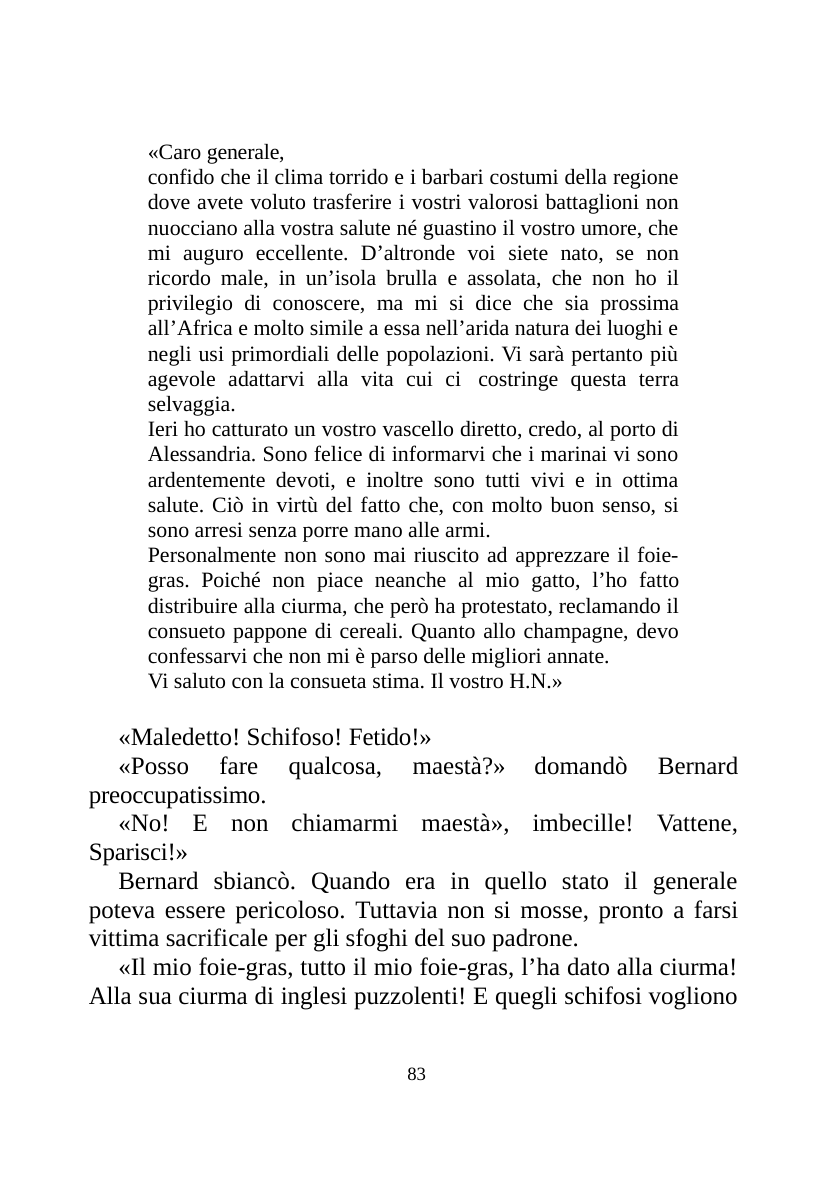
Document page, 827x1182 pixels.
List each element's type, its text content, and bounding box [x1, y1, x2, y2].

text «Posso fare qualcosa, maestà?» domandò Bernard preoccupatissimo. [88, 751, 738, 808]
text «No! E non chiamarmi maestà», imbecille! Vattene, Sparisci!» [88, 808, 738, 866]
text «Il mio foie-gras, tutto il mio foie-gras, l’ha dato alla ciurma! Alla sua ciurma di inglesi puzzolenti! E quegli schifosi vogliono [88, 952, 738, 1010]
text Ieri ho catturato un vostro vascello diretto, credo, al porto di Alessandria. Sono felice di informarvi che i marinai vi sono ardentemente devoti, e inoltre sono tutti vivi e in ottima salute. Ciò in virtù del fatto che, con molto buon senso, si sono arresi senza porre mano alle armi. [148, 416, 679, 542]
text Vi saluto con la consueta stima. Il vostro H.N.» [148, 668, 679, 693]
text Bernard sbiancò. Quando era in quello stato il generale poteva essere pericoloso. Tuttavia non si mosse, pronto a farsi vittima sacrificale per gli sfoghi del suo padrone. [88, 866, 738, 952]
text «Caro generale, [148, 139, 679, 164]
text «Maledetto! Schifoso! Fetido!» [88, 722, 738, 751]
text Personalmente non sono mai riuscito ad apprezzare il foie-gras. Poiché non piace neanche al mio gatto, l’ho fatto distribuire alla ciurma, che però ha protestato, reclamando il consueto pappone di cereali. Quanto allo champagne, devo confessarvi che non mi è parso delle migliori annate. [148, 542, 679, 668]
text confido che il clima torrido e i barbari costumi della regione dove avete voluto trasferire i vostri valorosi battaglioni non nuocciano alla vostra salute né guastino il vostro umore, che mi auguro eccellente. D’altronde voi siete nato, se non ricordo male, in un’isola brulla e assolata, che non ho il privilegio di conoscere, ma mi si dice che sia prossima all’Africa e molto simile a essa nell’arida natura dei luoghi e negli usi primordiali delle popolazioni. Vi sarà pertanto più agevole adattarvi alla vita cui ci costringe questa terra selvaggia. [148, 164, 679, 416]
